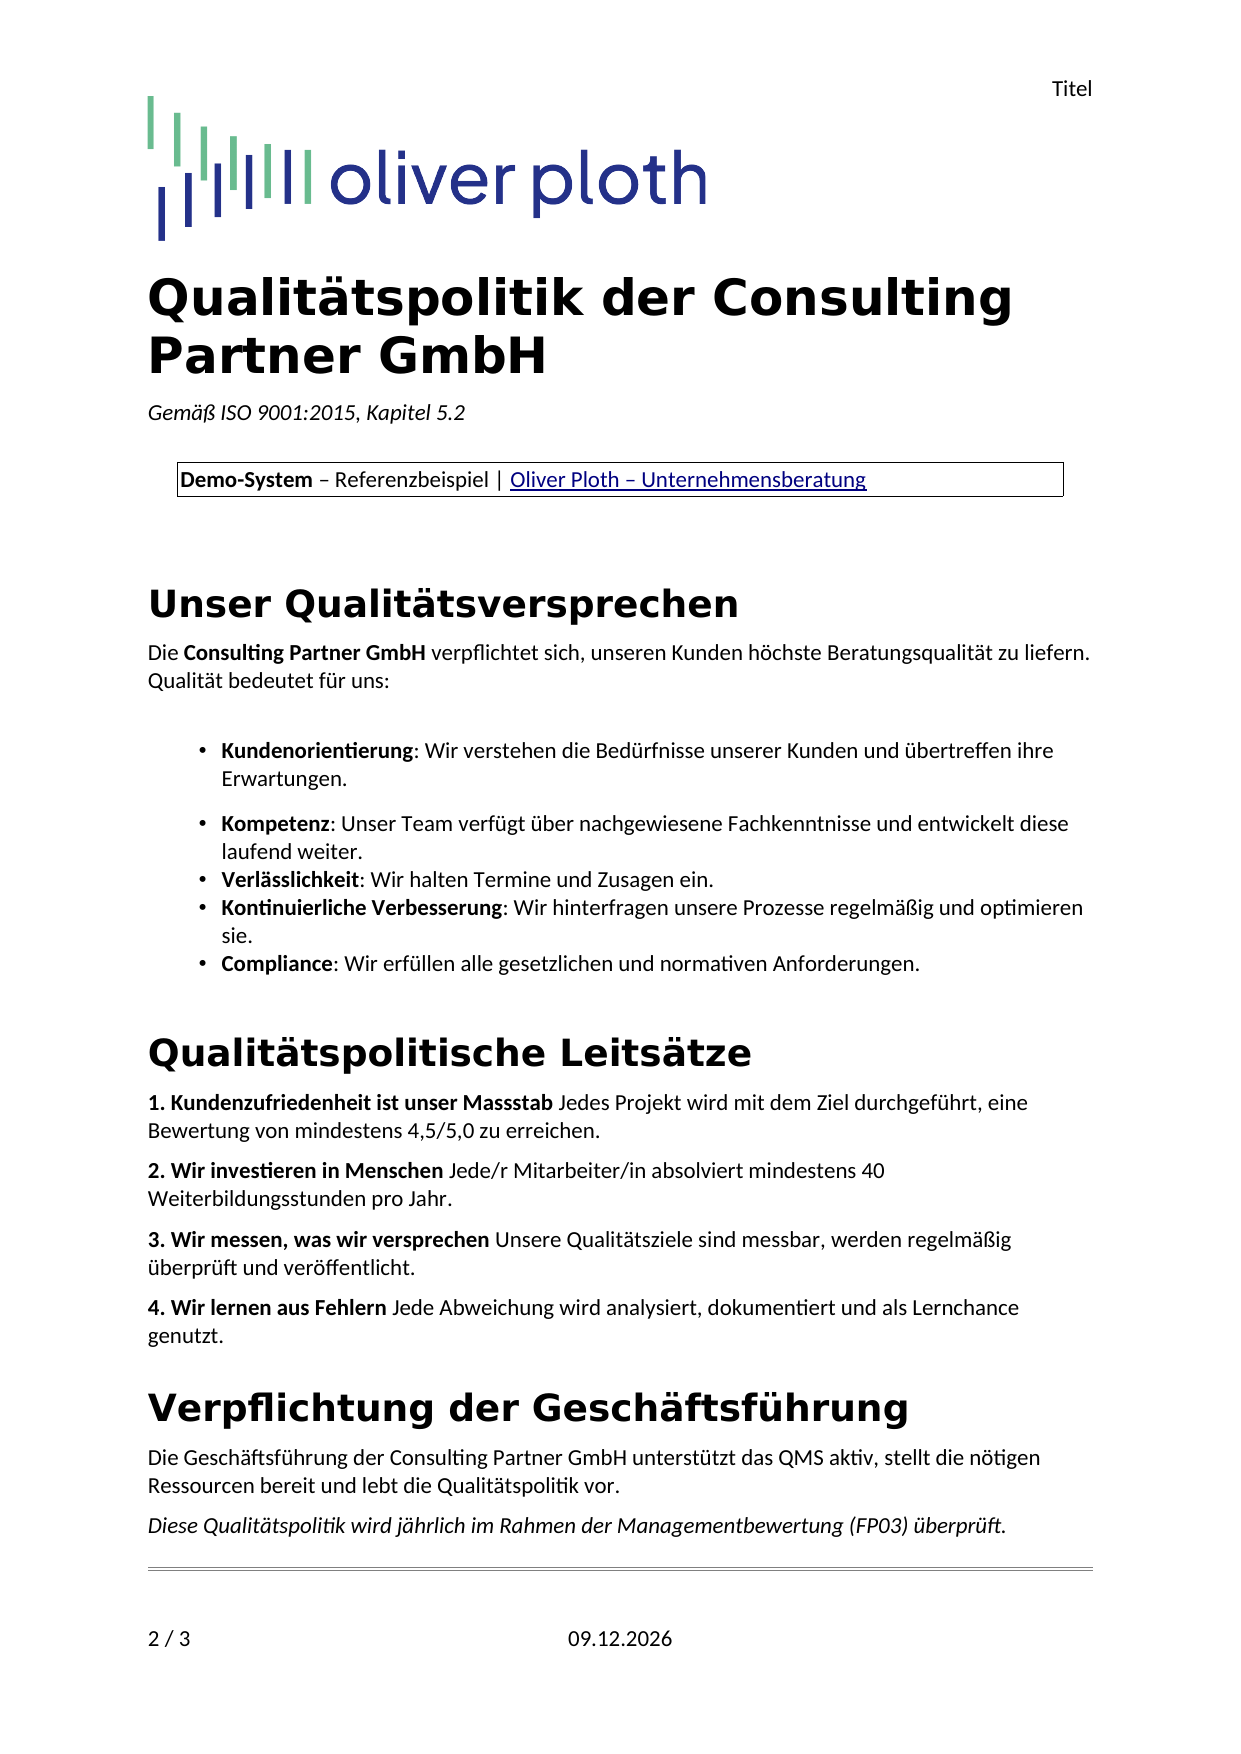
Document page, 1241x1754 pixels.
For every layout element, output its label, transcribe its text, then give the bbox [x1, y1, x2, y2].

list Kompetenz: Unser Team verfügt über nachgewiesene Fachkenntnisse und entwickelt diese laufend weiter. [207, 809, 1093, 865]
list Verlässlichkeit: Wir halten Termine und Zusagen ein. [207, 865, 1093, 893]
subtitle Qualitätspolitische Leitsätze [148, 1032, 1093, 1075]
list Compliance: Wir erfüllen alle gesetzlichen und normativen Anforderungen. [207, 949, 1093, 977]
subtitle Qualitätspolitik der Consulting Partner GmbH [148, 269, 1093, 385]
list Kundenorientierung: Wir verstehen die Bedürfnisse unserer Kunden und übertreffen ihre Erwartungen. [207, 736, 1093, 792]
text 2. Wir investieren in Menschen Jede/r Mitarbeiter/in absolviert mindestens 40 Weiterbildungsstunden pro Jahr. [148, 1156, 1093, 1212]
subtitle Verpflichtung der Geschäftsführung [148, 1387, 1093, 1431]
subtitle Unser Qualitätsversprechen [148, 582, 1093, 626]
text 1. Kundenzufriedenheit ist unser Massstab Jedes Projekt wird mit dem Ziel durchgeführt, eine Bewertung von mindestens 4,5/5,0 zu erreichen. [148, 1088, 1093, 1144]
text Die Geschäftsführung der Consulting Partner GmbH unterstützt das QMS aktiv, stellt die nötigen Ressourcen bereit und lebt die Qualitätspolitik vor. [148, 1443, 1093, 1499]
text Die Consulting Partner GmbH verpflichtet sich, unseren Kunden höchste Beratungsqualität zu liefern. Qualität bedeutet für uns: [148, 638, 1093, 694]
list Kontinuierliche Verbesserung: Wir hinterfragen unsere Prozesse regelmäßig und optimieren sie. [207, 893, 1093, 949]
text Gemäß ISO 9001:2015, Kapitel 5.2 [148, 398, 1093, 426]
table_header Demo-System – Referenzbeispiel | Oliver Ploth – Unternehmensberatung [178, 463, 1063, 496]
text 3. Wir messen, was wir versprechen Unsere Qualitätsziele sind messbar, werden regelmäßig überprüft und veröffentlicht. [148, 1225, 1093, 1281]
text 4. Wir lernen aus Fehlern Jede Abweichung wird analysiert, dokumentiert und als Lernchance genutzt. [148, 1293, 1093, 1349]
text Diese Qualitätspolitik wird jährlich im Rahmen der Managementbewertung (FP03) überprüft. [148, 1512, 1093, 1540]
